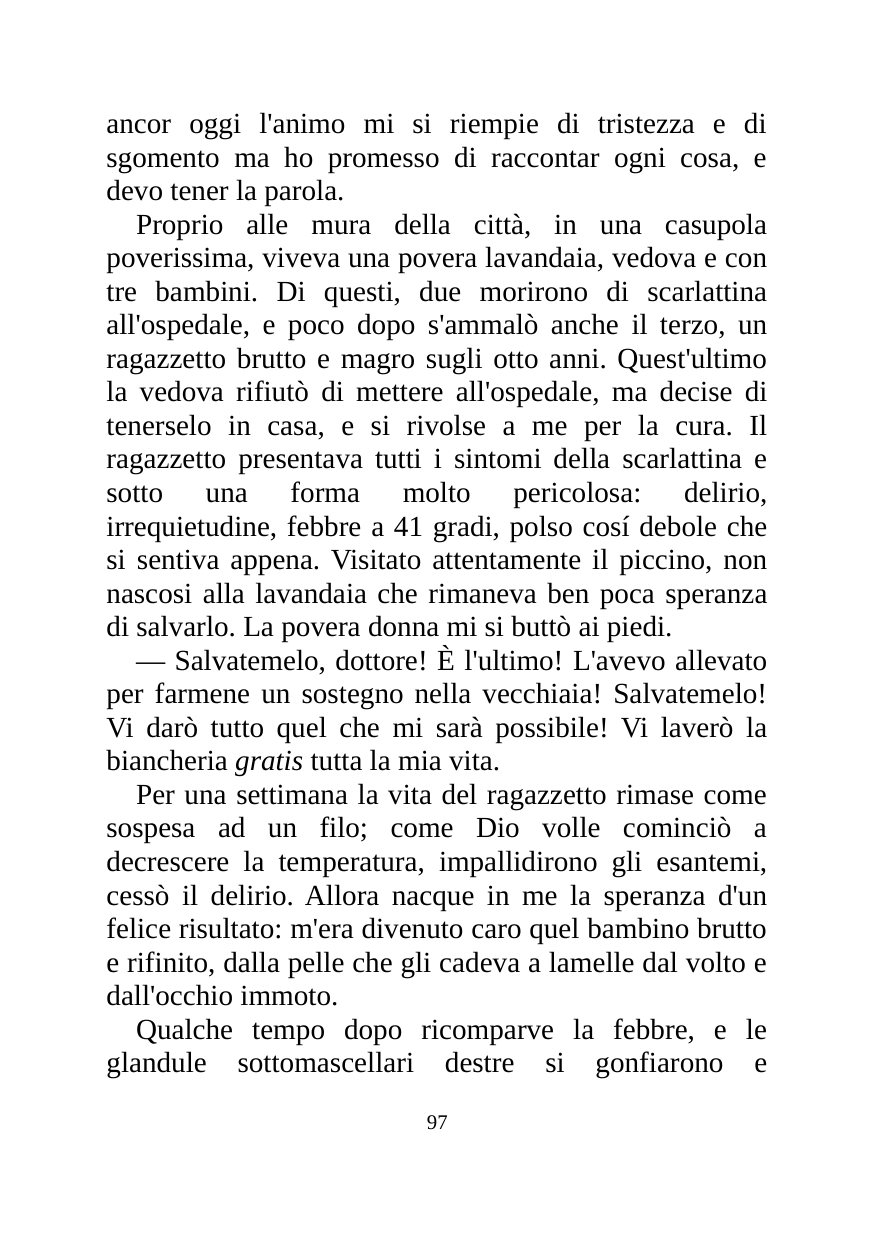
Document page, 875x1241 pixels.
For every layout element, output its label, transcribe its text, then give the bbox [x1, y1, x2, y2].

text — Salvatemelo, dottore! È l'ultimo! L'avevo allevato per farmene un sostegno nella vecchiaia! Salvatemelo! Vi darò tutto quel che mi sarà possibile! Vi laverò la biancheria gratis tutta la mia vita. [106, 643, 768, 777]
text Qualche tempo dopo ricomparve la febbre, e le glandule sottomascellari destre si gonfiarono e [106, 1012, 768, 1079]
text ancor oggi l'animo mi si riempie di tristezza e di sgomento ma ho promesso di raccontar ogni cosa, e devo tener la parola. [106, 106, 768, 207]
text Per una settimana la vita del ragazzetto rimase come sospesa ad un filo; come Dio volle cominciò a decrescere la temperatura, impallidirono gli esantemi, cessò il delirio. Allora nacque in me la speranza d'un felice risultato: m'era divenuto caro quel bambino brutto e rifinito, dalla pelle che gli cadeva a lamelle dal volto e dall'occhio immoto. [106, 777, 768, 1012]
text Proprio alle mura della città, in una casupola poverissima, viveva una povera lavandaia, vedova e con tre bambini. Di questi, due morirono di scarlattina all'ospedale, e poco dopo s'ammalò anche il terzo, un ragazzetto brutto e magro sugli otto anni. Quest'ultimo la vedova rifiutò di mettere all'ospedale, ma decise di tenerselo in casa, e si rivolse a me per la cura. Il ragazzetto presentava tutti i sintomi della scarlattina e sotto una forma molto pericolosa: delirio, irrequietudine, febbre a 41 gradi, polso cosí debole che si sentiva appena. Visitato attentamente il piccino, non nascosi alla lavandaia che rimaneva ben poca speranza di salvarlo. La povera donna mi si buttò ai piedi. [106, 207, 768, 643]
